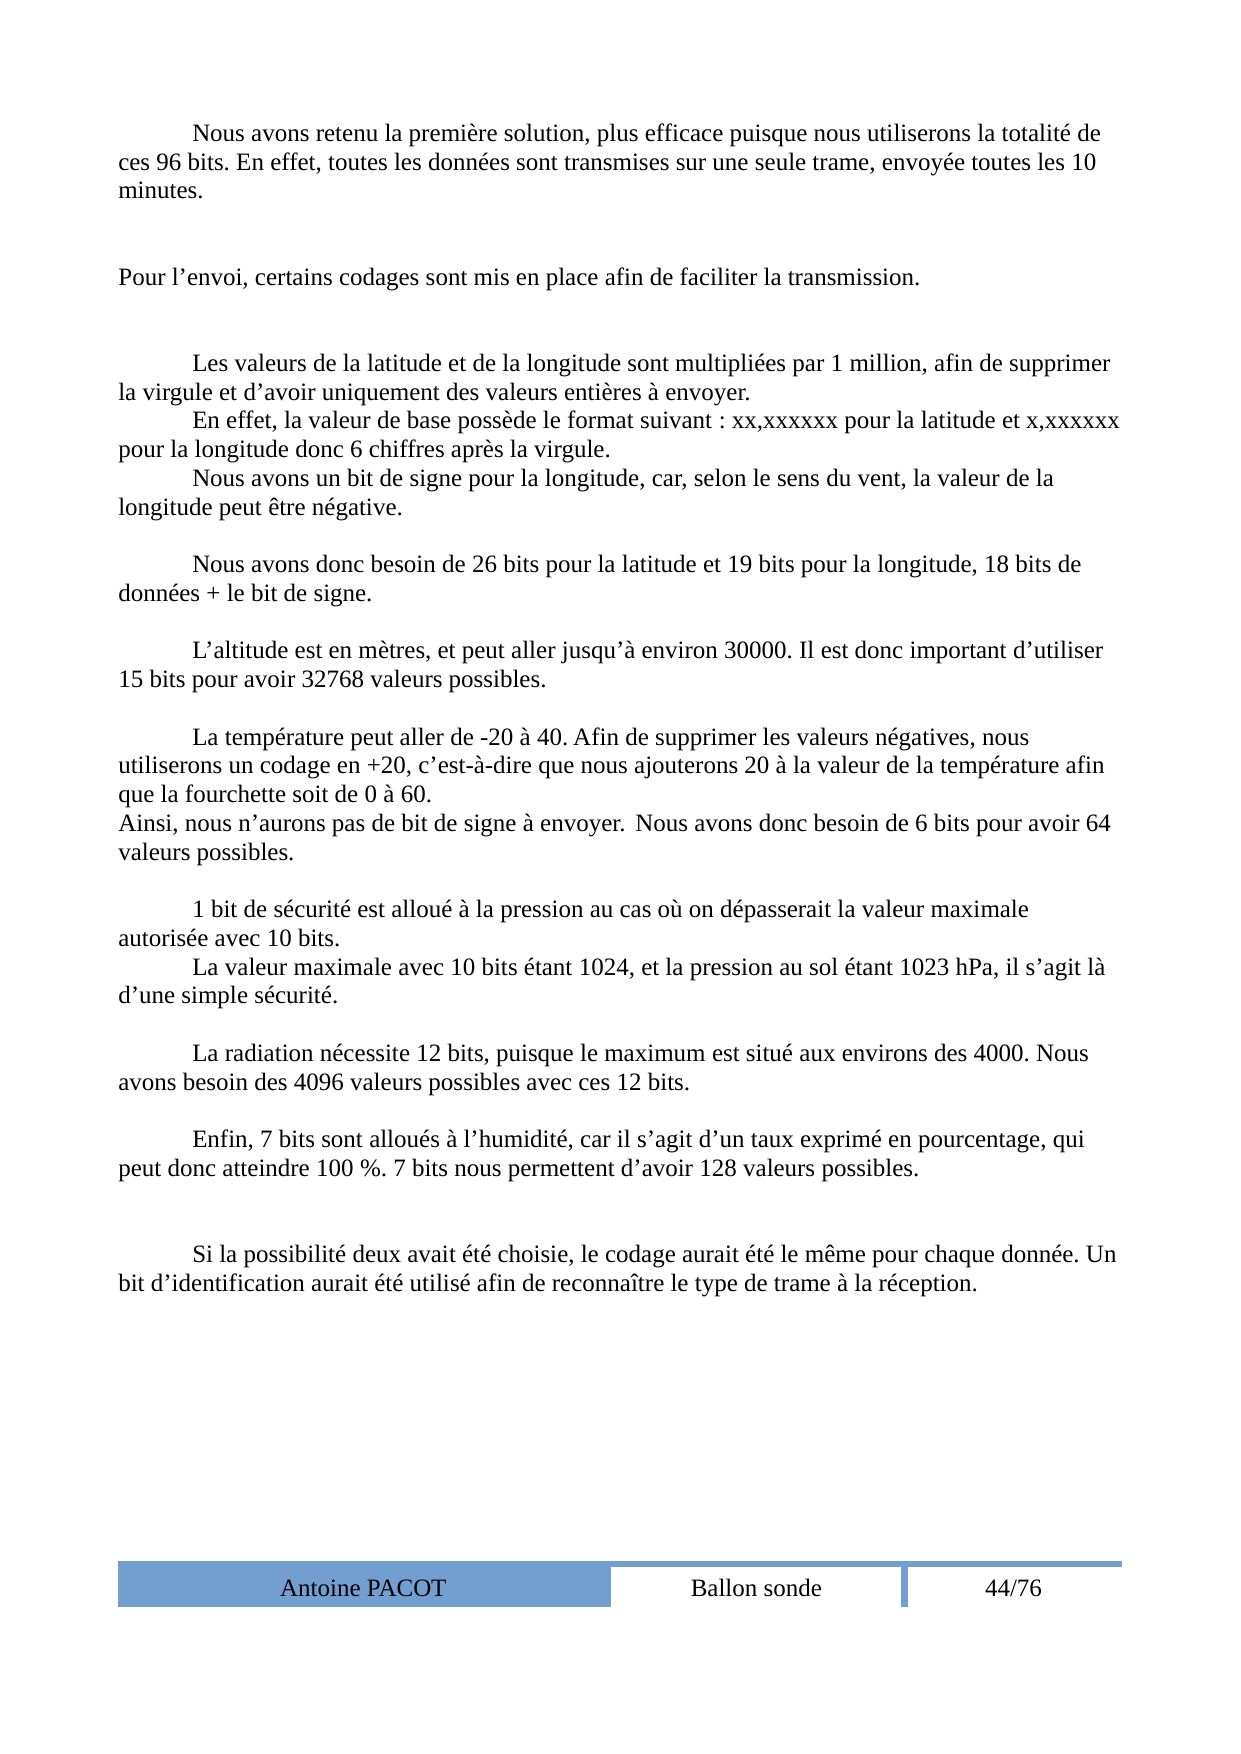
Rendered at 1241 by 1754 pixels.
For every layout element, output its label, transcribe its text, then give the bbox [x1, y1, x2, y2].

text La valeur maximale avec 10 bits étant 1024, et la pression au sol étant 1023 hPa, il s’agit là d’une simple sécurité. [118, 952, 1122, 1009]
text La température peut aller de -20 à 40. Afin de supprimer les valeurs négatives, nous utiliserons un codage en +20, c’est-à-dire que nous ajouterons 20 à la valeur de la température afin que la fourchette soit de 0 à 60. [118, 722, 1122, 808]
text L’altitude est en mètres, et peut aller jusqu’à environ 30000. Il est donc important d’utiliser 15 bits pour avoir 32768 valeurs possibles. [118, 636, 1122, 693]
text Pour l’envoi, certains codages sont mis en place afin de faciliter la transmission. [118, 262, 1122, 291]
text Si la possibilité deux avait été choisie, le codage aurait été le même pour chaque donnée. Un bit d’identification aurait été utilisé afin de reconnaître le type de trame à la réception. [118, 1239, 1122, 1297]
text La radiation nécessite 12 bits, puisque le maximum est situé aux environs des 4000. Nous avons besoin des 4096 valeurs possibles avec ces 12 bits. [118, 1038, 1122, 1096]
text En effet, la valeur de base possède le format suivant : xx,xxxxxx pour la latitude et x,xxxxxx pour la longitude donc 6 chiffres après la virgule. [118, 406, 1122, 463]
text Nous avons retenu la première solution, plus efficace puisque nous utiliserons la totalité de ces 96 bits. En effet, toutes les données sont transmises sur une seule trame, envoyée toutes les 10 minutes. [118, 118, 1122, 204]
text Enfin, 7 bits sont alloués à l’humidité, car il s’agit d’un taux exprimé en pourcentage, qui peut donc atteindre 100 %. 7 bits nous permettent d’avoir 128 valeurs possibles. [118, 1124, 1122, 1182]
text Nous avons un bit de signe pour la longitude, car, selon le sens du vent, la valeur de la longitude peut être négative. [118, 463, 1122, 521]
text Nous avons donc besoin de 26 bits pour la latitude et 19 bits pour la longitude, 18 bits de données + le bit de signe. [118, 549, 1122, 607]
text 1 bit de sécurité est alloué à la pression au cas où on dépasserait la valeur maximale autorisée avec 10 bits. [118, 894, 1122, 952]
text Les valeurs de la latitude et de la longitude sont multipliées par 1 million, afin de supprimer la virgule et d’avoir uniquement des valeurs entières à envoyer. [118, 348, 1122, 406]
text Ainsi, nous n’aurons pas de bit de signe à envoyer. Nous avons donc besoin de 6 bits pour avoir 64 valeurs possibles. [118, 808, 1122, 866]
